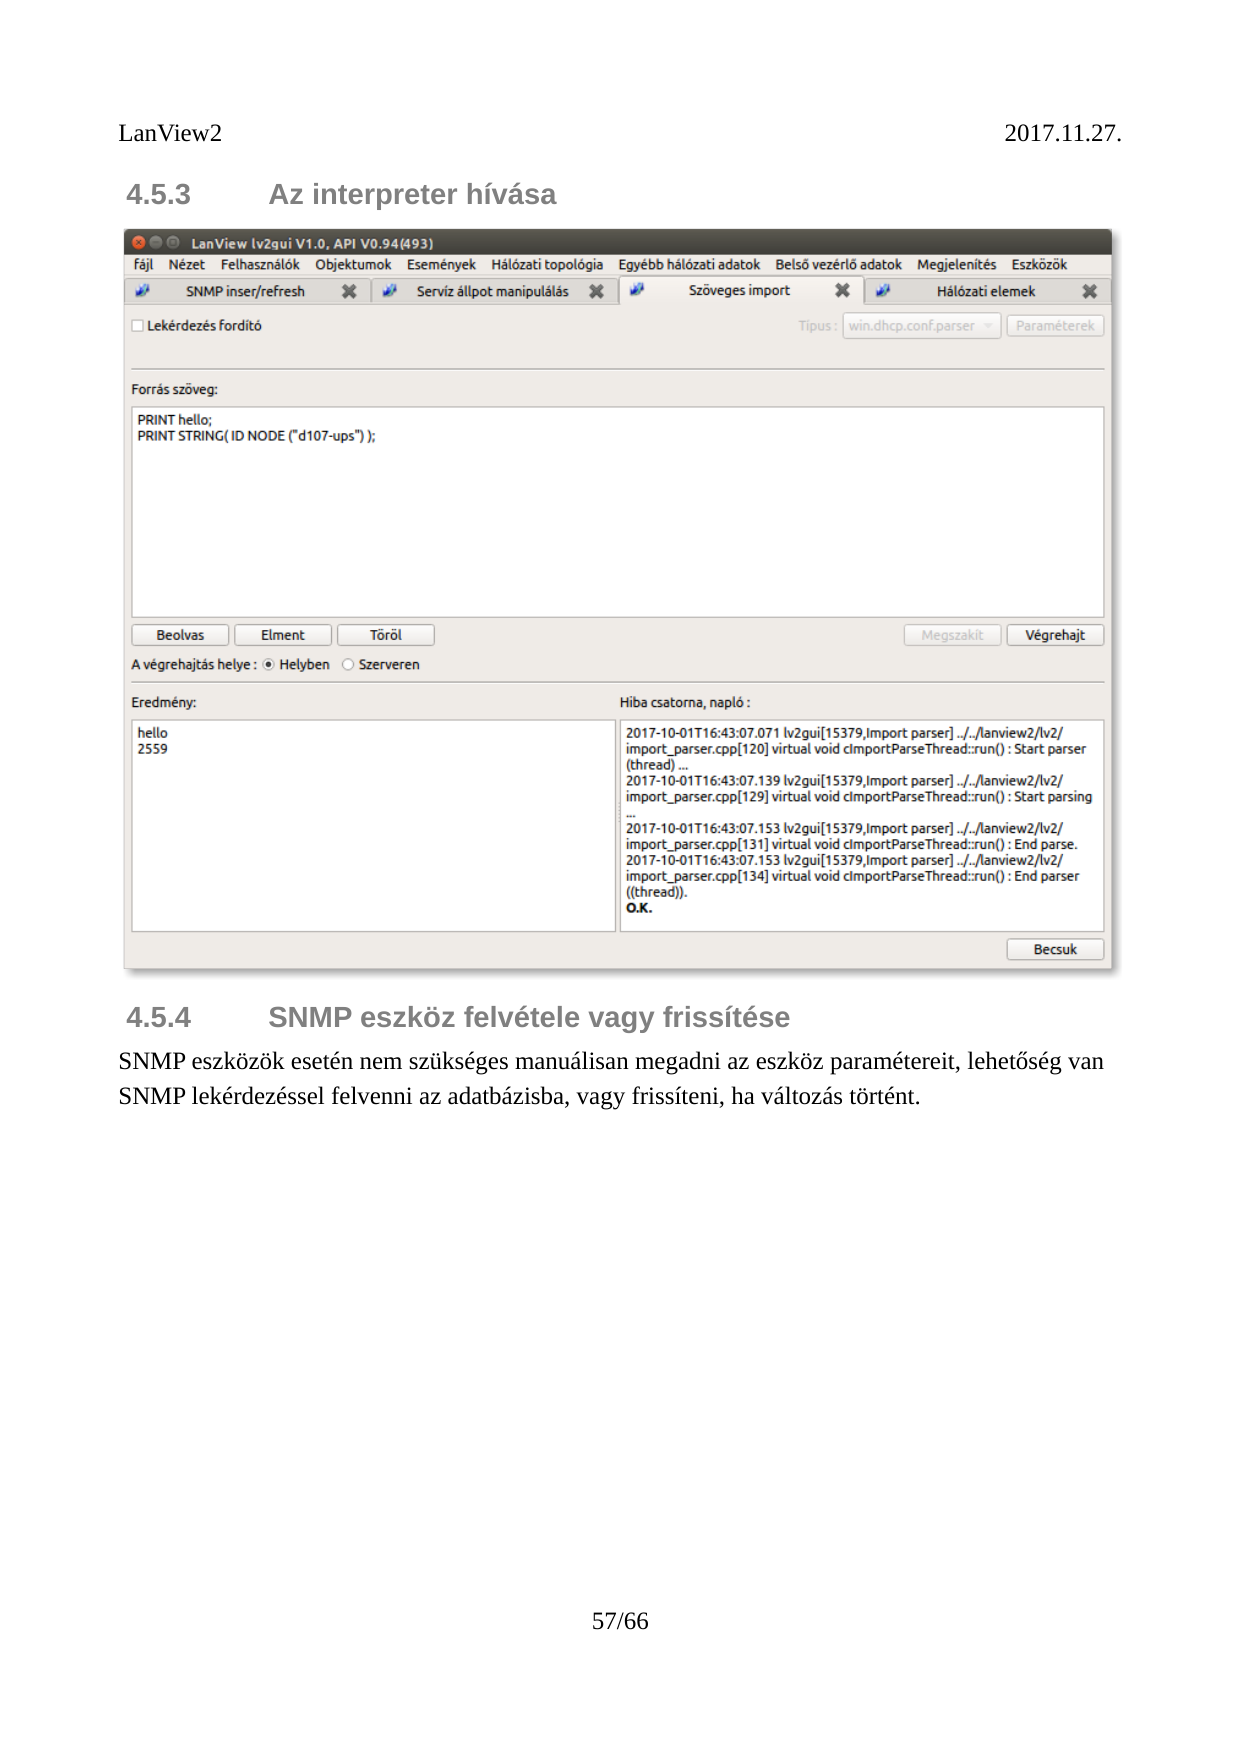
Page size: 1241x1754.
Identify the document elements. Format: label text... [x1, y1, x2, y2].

picture [118, 223, 1123, 980]
subtitle Az interpreter hívása [118, 177, 1122, 211]
text SNMP eszközök esetén nem szükséges manuálisan megadni az eszköz paramétereit, lehetőség van SNMP lekérdezéssel felvenni az adatbázisba, vagy frissíteni, ha változás történt. [118, 1046, 1122, 1109]
subtitle SNMP eszköz felvétele vagy frissítése [118, 1000, 1122, 1034]
